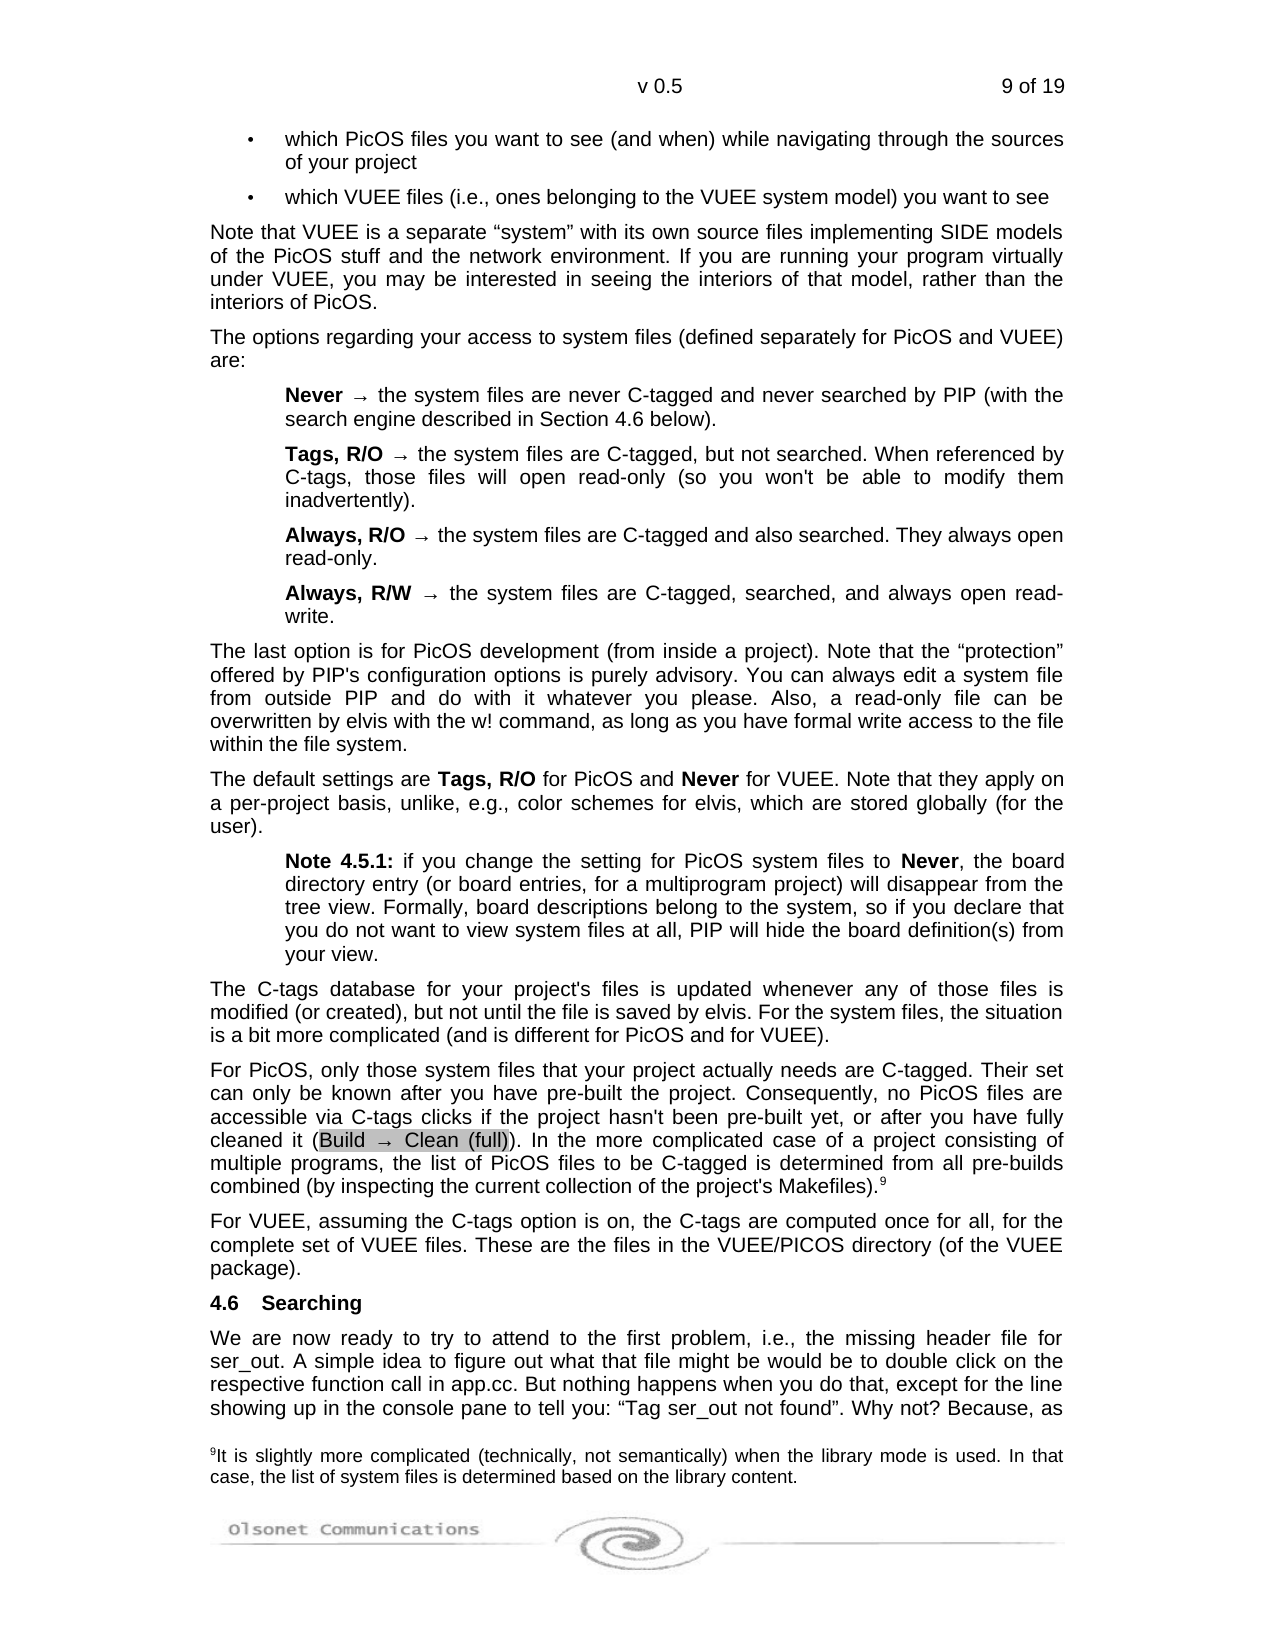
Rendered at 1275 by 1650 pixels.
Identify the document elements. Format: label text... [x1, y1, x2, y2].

text The default settings are Tags, R/O for PicOS and Never for VUEE. Note that they apply on a per-project basis, unlike, e.g., color schemes for elvis, which are stored globally (for the user). [210, 768, 1065, 838]
text Always, R/W → the system files are C-tagged, searched, and always open read-write. [285, 582, 1065, 628]
text Note that VUEE is a separate “system” with its own source files implementing SIDE models of the PicOS stuff and the network environment. If you are running your program virtually under VUEE, you may be interested in seeing the interiors of that model, rather than the interiors of PicOS. [210, 221, 1065, 314]
text The C-tags database for your project's files is updated whenever any of those files is modified (or created), but not until the file is saved by elvis. For the system files, the situation is a bit more complicated (and is different for PicOS and for VUEE). [210, 977, 1065, 1047]
text Always, R/O → the system files are C-tagged and also searched. They always open read-only. [285, 523, 1065, 570]
text Tags, R/O → the system files are C-tagged, but not searched. When referenced by C-tags, those files will open read-only (so you won't be able to modify them inadvertently). [285, 442, 1065, 512]
list which PicOS files you want to see (and when) while navigating through the sources of your project [247, 128, 1065, 174]
text We are now ready to try to attend to the first problem, i.e., the missing header file for ser_out. A simple idea to figure out what that file might be would be to double click on the respective function call in app.cc. But nothing happens when you do that, except for the line showing up in the console pane to tell you: “Tag ser_out not found”. Why not? Because, as [210, 1326, 1065, 1419]
text The last option is for PicOS development (from inside a project). Note that the “protection” offered by PIP's configuration options is purely advisory. You can always edit a system file from outside PIP and do with it whatever you please. Also, a read-only file can be overwritten by elvis with the w! command, as long as you have formal write access to the file within the file system. [210, 640, 1065, 756]
picture [210, 1501, 1065, 1593]
text The options regarding your access to system files (defined separately for PicOS and VUEE) are: [210, 326, 1065, 372]
text Never → the system files are never C-tagged and never searched by PIP (with the search engine described in Section 4.6 below). [285, 384, 1065, 430]
text Note 4.5.1: if you change the setting for PicOS system files to Never, the board directory entry (or board entries, for a multiprogram project) will disappear from the tree view. Formally, board descriptions belong to the system, so if you declare that you do not want to view system files at all, PIP will hide the board definition(s) from your view. [285, 849, 1065, 966]
text For PicOS, only those system files that your project actually needs are C-tagged. Their set can only be known after you have pre-built the project. Consequently, no PicOS files are accessible via C-tags clicks if the project hasn't been pre-built yet, or after you have fully cleaned it (Build → Clean (full)). In the more complicated case of a project consisting of multiple programs, the list of PicOS files to be C-tagged is determined from all pre-builds combined (by inspecting the current collection of the project's Makefiles). [210, 1059, 1065, 1198]
text For VUEE, assuming the C-tags option is on, the C-tags are computed once for all, for the complete set of VUEE files. These are the files in the VUEE/PICOS directory (of the VUEE package). [210, 1210, 1065, 1279]
subtitle Searching [210, 1291, 1065, 1314]
text It is slightly more complicated (technically, not semantically) when the library mode is used. In that case, the list of system files is determined based on the library content. [210, 1445, 1065, 1487]
list which VUEE files (i.e., ones belonging to the VUEE system model) you want to see [247, 186, 1065, 209]
